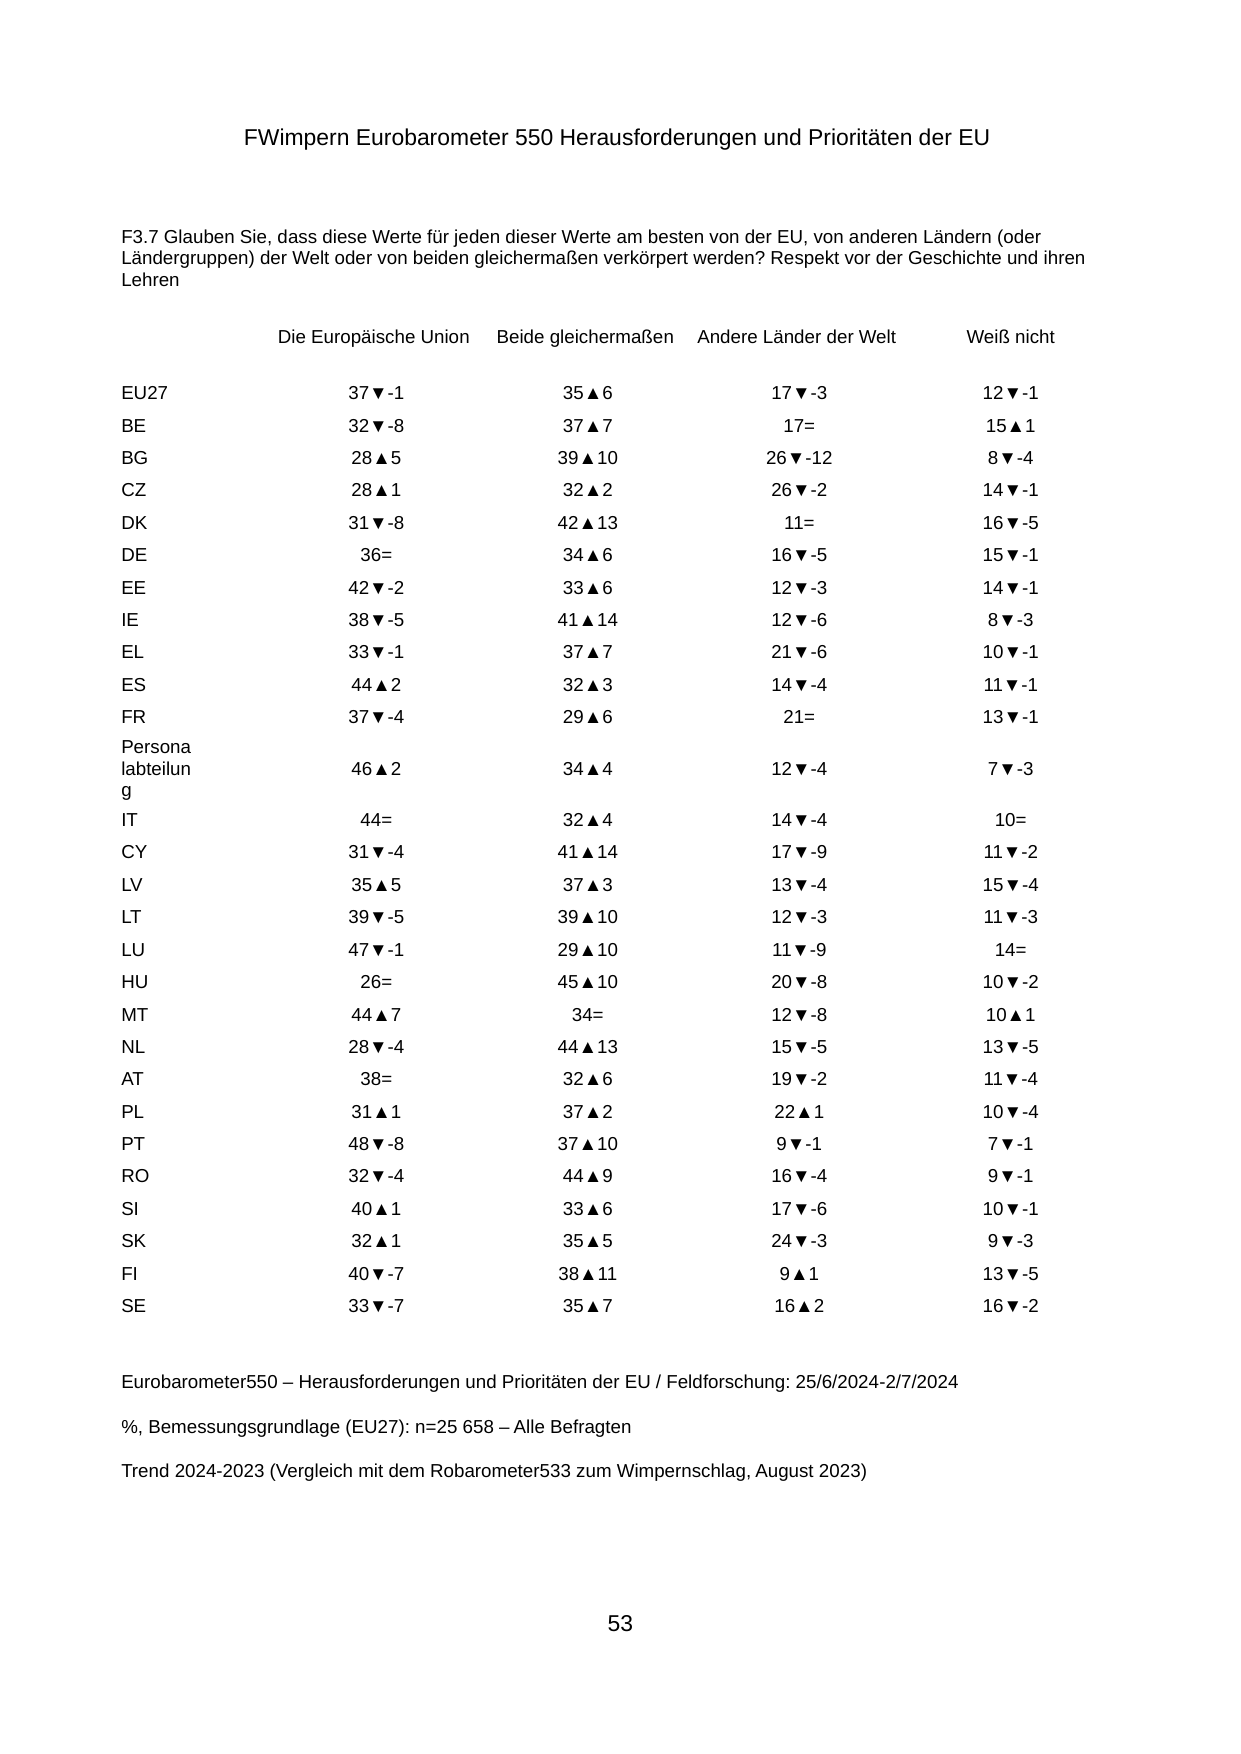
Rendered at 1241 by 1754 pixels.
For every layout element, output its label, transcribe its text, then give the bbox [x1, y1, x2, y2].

table_cell 35▲5 [270, 868, 482, 901]
table_cell Eurobarometer550 – Herausforderungen und Prioritäten der EU / Feldforschung: 25/6/2024-2/7/2024 [118, 1354, 1116, 1410]
table_cell 12▼-4 [693, 733, 905, 803]
table_cell [194, 604, 270, 636]
table_cell 10▼-1 [905, 636, 1116, 668]
table_cell [194, 1225, 270, 1257]
table_cell 35▲5 [482, 1225, 693, 1257]
table_cell 31▲1 [270, 1095, 482, 1127]
table_cell EE [118, 571, 194, 603]
table_cell LT [118, 901, 194, 933]
table_cell 8▼-3 [905, 604, 1116, 636]
table_cell 9▼-1 [905, 1160, 1116, 1192]
table_cell 33▼-7 [270, 1290, 482, 1322]
table_cell Weiß nicht [905, 298, 1116, 377]
table_cell 29▲6 [482, 701, 693, 733]
table_cell 34▲4 [482, 733, 693, 803]
table_cell [194, 1290, 270, 1322]
table_cell 40▼-7 [270, 1257, 482, 1289]
table_cell [118, 1322, 194, 1354]
table_cell 11▼-9 [693, 933, 905, 966]
table_cell [194, 1095, 270, 1127]
table_cell FR [118, 701, 194, 733]
table_cell [270, 1322, 482, 1354]
table_cell 28▼-4 [270, 1030, 482, 1063]
table_cell Die Europäische Union [270, 298, 482, 377]
table_cell 21= [693, 701, 905, 733]
table_cell 11▼-2 [905, 836, 1116, 868]
table_cell 16▼-5 [693, 539, 905, 571]
table_cell EL [118, 636, 194, 668]
table_cell 15▼-5 [693, 1030, 905, 1063]
table_cell [194, 966, 270, 998]
table_cell 10▼-4 [905, 1095, 1116, 1127]
table_cell 35▲7 [482, 1290, 693, 1322]
table_cell [194, 998, 270, 1030]
table_cell 13▼-5 [905, 1030, 1116, 1063]
table_cell 32▲1 [270, 1225, 482, 1257]
table_cell [194, 901, 270, 933]
table_cell 33▼-1 [270, 636, 482, 668]
table_cell 44▲7 [270, 998, 482, 1030]
table_cell 26= [270, 966, 482, 998]
table_cell 32▼-8 [270, 409, 482, 441]
table_cell 15▲1 [905, 409, 1116, 441]
table_cell 38▲11 [482, 1257, 693, 1289]
table_cell 14= [905, 933, 1116, 966]
table_cell 37▼-1 [270, 377, 482, 409]
table_cell 11▼-3 [905, 901, 1116, 933]
table_cell 44▲13 [482, 1030, 693, 1063]
table_cell 40▲1 [270, 1192, 482, 1225]
table_cell SK [118, 1225, 194, 1257]
table_cell 26▼-12 [693, 441, 905, 474]
table_cell [194, 636, 270, 668]
table_cell [118, 298, 194, 377]
table_cell PL [118, 1095, 194, 1127]
table_cell [194, 571, 270, 603]
table_cell 45▲10 [482, 966, 693, 998]
table_cell 37▲3 [482, 868, 693, 901]
table_cell 14▼-4 [693, 804, 905, 836]
table_cell 15▼-1 [905, 539, 1116, 571]
table_cell [194, 836, 270, 868]
table_cell 31▼-8 [270, 506, 482, 539]
table_cell [194, 539, 270, 571]
table_cell 41▲14 [482, 836, 693, 868]
table_cell 19▼-2 [693, 1063, 905, 1095]
table_cell 47▼-1 [270, 933, 482, 966]
table_cell 13▼-5 [905, 1257, 1116, 1289]
table_cell SI [118, 1192, 194, 1225]
table_cell 17▼-9 [693, 836, 905, 868]
table_cell 9▼-1 [693, 1128, 905, 1160]
table_cell 24▼-3 [693, 1225, 905, 1257]
table_cell PT [118, 1128, 194, 1160]
table_cell 12▼-8 [693, 998, 905, 1030]
table_cell [482, 1322, 693, 1354]
table_cell FI [118, 1257, 194, 1289]
table_cell [194, 1030, 270, 1063]
table_cell 38▼-5 [270, 604, 482, 636]
table_cell 17= [693, 409, 905, 441]
table_cell 14▼-1 [905, 474, 1116, 506]
table_cell Personalabteilung [118, 733, 194, 803]
table_cell [194, 441, 270, 474]
table_cell [194, 701, 270, 733]
table_cell [194, 474, 270, 506]
table_cell 10= [905, 804, 1116, 836]
table_cell [194, 1063, 270, 1095]
table_cell 39▼-5 [270, 901, 482, 933]
table_cell 21▼-6 [693, 636, 905, 668]
table_cell 13▼-4 [693, 868, 905, 901]
table_cell 46▲2 [270, 733, 482, 803]
table_cell 42▼-2 [270, 571, 482, 603]
table_cell BG [118, 441, 194, 474]
table_cell 11▼-1 [905, 668, 1116, 701]
table_cell 35▲6 [482, 377, 693, 409]
table_cell 38= [270, 1063, 482, 1095]
table_cell [194, 668, 270, 701]
table_cell 33▲6 [482, 1192, 693, 1225]
table_cell [194, 804, 270, 836]
table_cell 12▼-1 [905, 377, 1116, 409]
table_cell 16▼-4 [693, 1160, 905, 1192]
table_cell 34▲6 [482, 539, 693, 571]
table_cell CZ [118, 474, 194, 506]
table_cell BE [118, 409, 194, 441]
table_cell 37▲10 [482, 1128, 693, 1160]
table_cell RO [118, 1160, 194, 1192]
table_cell 10▼-1 [905, 1192, 1116, 1225]
table_cell 7▼-3 [905, 733, 1116, 803]
table_cell ES [118, 668, 194, 701]
table_cell [194, 868, 270, 901]
table_cell [194, 506, 270, 539]
table_cell 31▼-4 [270, 836, 482, 868]
table_cell 7▼-1 [905, 1128, 1116, 1160]
table_cell 12▼-6 [693, 604, 905, 636]
table_cell 13▼-1 [905, 701, 1116, 733]
table_cell CY [118, 836, 194, 868]
table_cell 20▼-8 [693, 966, 905, 998]
table_header F3.7 Glauben Sie, dass diese Werte für jeden dieser Werte am besten von der EU, von anderen Ländern (oder Ländergruppen) der Welt oder von beiden gleichermaßen verkörpert werden? Respekt vor der Geschichte und ihren Lehren [118, 218, 1116, 297]
table_cell [194, 298, 270, 377]
table_cell MT [118, 998, 194, 1030]
table_cell 32▲2 [482, 474, 693, 506]
table_cell 34= [482, 998, 693, 1030]
table_cell 39▲10 [482, 441, 693, 474]
table_cell 29▲10 [482, 933, 693, 966]
table_cell 9▲1 [693, 1257, 905, 1289]
table_cell [194, 1160, 270, 1192]
table_cell EU27 [118, 377, 194, 409]
table_cell [194, 1128, 270, 1160]
table_cell 44▲2 [270, 668, 482, 701]
table_cell 37▲2 [482, 1095, 693, 1127]
table_cell HU [118, 966, 194, 998]
table_cell [194, 1257, 270, 1289]
table_cell 39▲10 [482, 901, 693, 933]
table_cell 11= [693, 506, 905, 539]
table_cell 16▼-2 [905, 1290, 1116, 1322]
table_cell LU [118, 933, 194, 966]
table_cell 32▼-4 [270, 1160, 482, 1192]
table_cell NL [118, 1030, 194, 1063]
table_cell [194, 933, 270, 966]
table_cell Andere Länder der Welt [693, 298, 905, 377]
table_cell 48▼-8 [270, 1128, 482, 1160]
table_cell 42▲13 [482, 506, 693, 539]
table_cell 36= [270, 539, 482, 571]
table_cell DE [118, 539, 194, 571]
table_cell 44= [270, 804, 482, 836]
table_cell 32▲4 [482, 804, 693, 836]
table_cell DK [118, 506, 194, 539]
table_cell %, Bemessungsgrundlage (EU27): n=25 658 – Alle Befragten [118, 1410, 1116, 1442]
table_cell 37▲7 [482, 636, 693, 668]
table_cell 17▼-3 [693, 377, 905, 409]
table_cell AT [118, 1063, 194, 1095]
table_cell 16▼-5 [905, 506, 1116, 539]
table_cell LV [118, 868, 194, 901]
table_cell 22▲1 [693, 1095, 905, 1127]
table_cell 26▼-2 [693, 474, 905, 506]
table_cell [194, 377, 270, 409]
table_cell 12▼-3 [693, 571, 905, 603]
table_cell 9▼-3 [905, 1225, 1116, 1257]
table_cell 32▲6 [482, 1063, 693, 1095]
table_cell 12▼-3 [693, 901, 905, 933]
table_cell 10▼-2 [905, 966, 1116, 998]
table_cell 33▲6 [482, 571, 693, 603]
table_cell 32▲3 [482, 668, 693, 701]
table_cell [194, 733, 270, 803]
table_cell Trend 2024-2023 (Vergleich mit dem Robarometer533 zum Wimpernschlag, August 2023) [118, 1443, 1116, 1498]
table_cell [905, 1322, 1116, 1354]
table_cell 17▼-6 [693, 1192, 905, 1225]
table_cell 28▲1 [270, 474, 482, 506]
table_cell 15▼-4 [905, 868, 1116, 901]
table_cell 16▲2 [693, 1290, 905, 1322]
table_cell [194, 1322, 270, 1354]
table_cell 41▲14 [482, 604, 693, 636]
table_cell IE [118, 604, 194, 636]
table_cell [194, 409, 270, 441]
table_cell 8▼-4 [905, 441, 1116, 474]
table_cell Beide gleichermaßen [482, 298, 693, 377]
table_cell [693, 1322, 905, 1354]
table_cell 37▼-4 [270, 701, 482, 733]
table_cell 28▲5 [270, 441, 482, 474]
table_cell 14▼-1 [905, 571, 1116, 603]
table_cell IT [118, 804, 194, 836]
table_cell 14▼-4 [693, 668, 905, 701]
table_cell 10▲1 [905, 998, 1116, 1030]
table_cell [194, 1192, 270, 1225]
table_cell SE [118, 1290, 194, 1322]
table_cell 11▼-4 [905, 1063, 1116, 1095]
table_cell 37▲7 [482, 409, 693, 441]
table_cell 44▲9 [482, 1160, 693, 1192]
